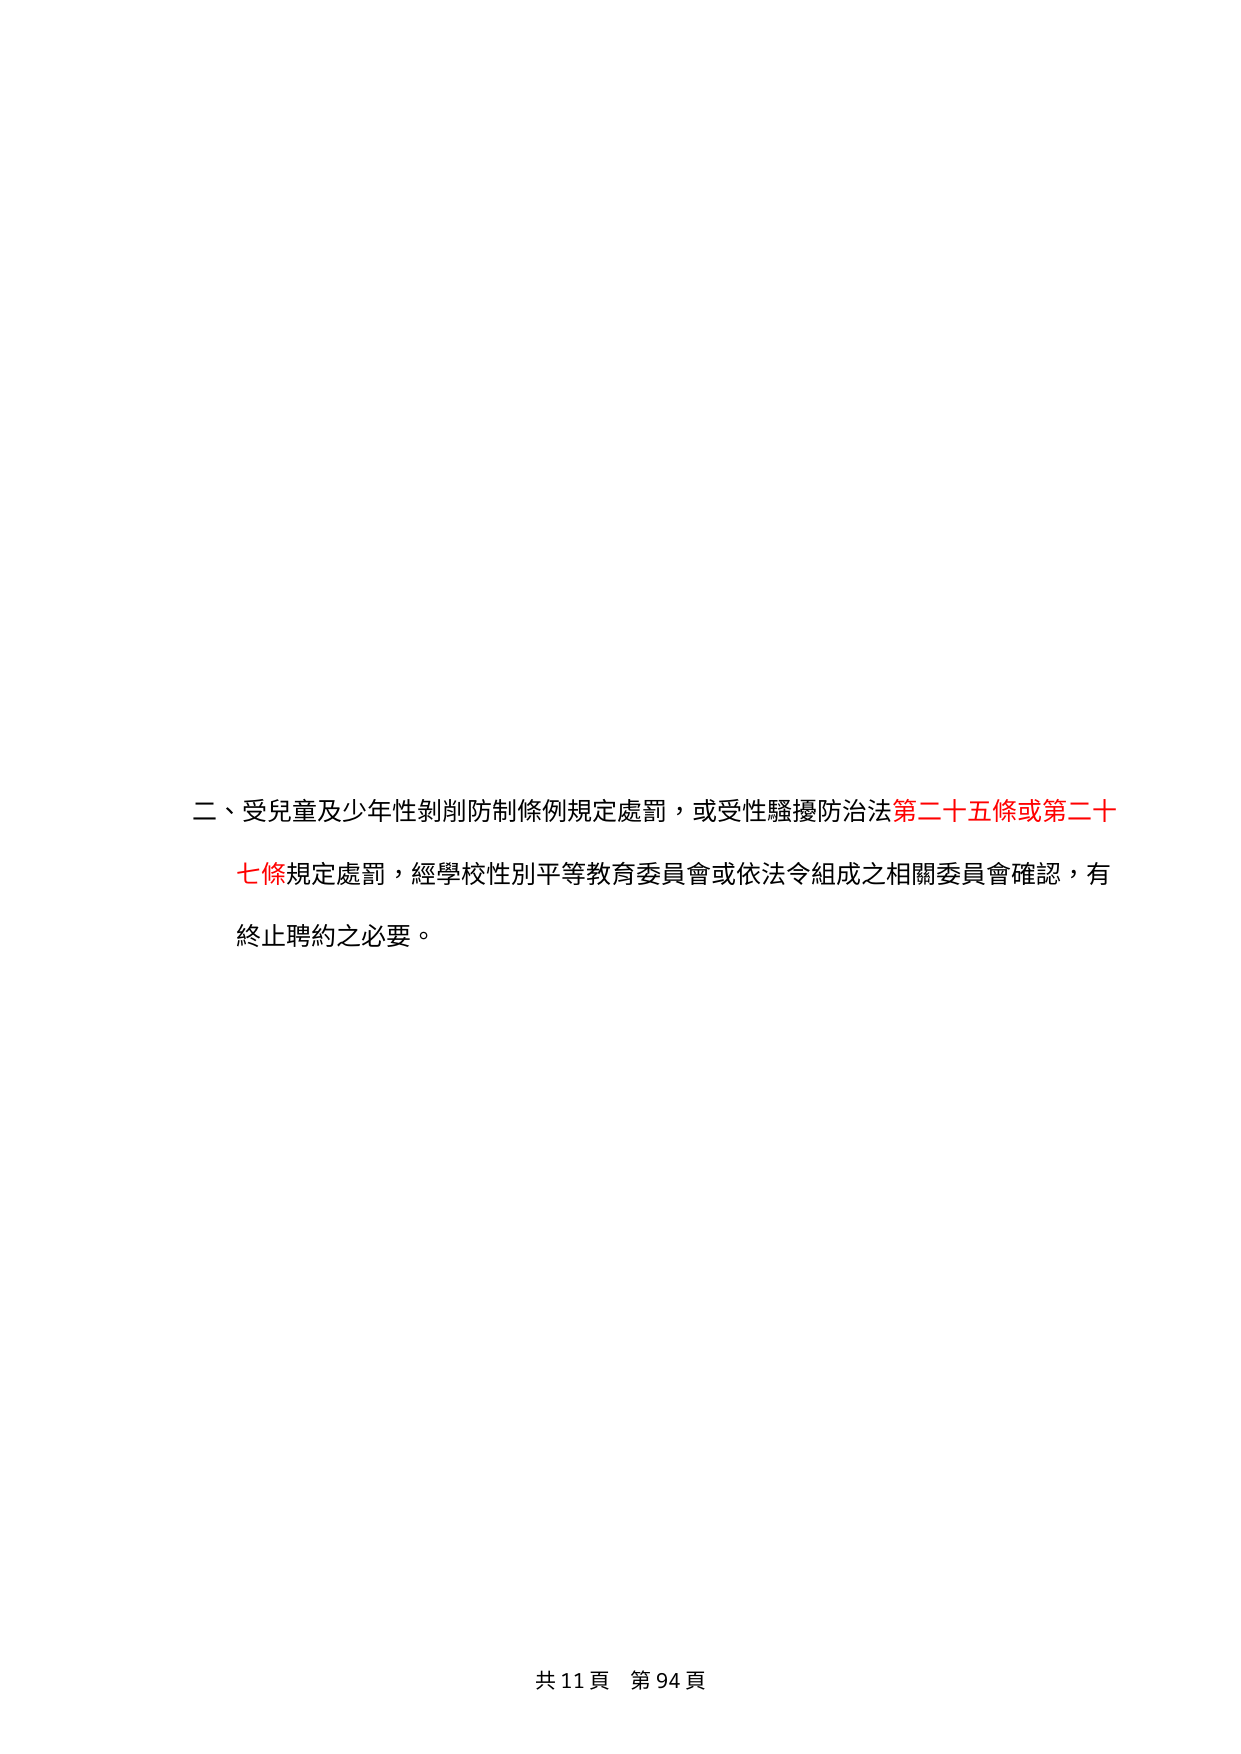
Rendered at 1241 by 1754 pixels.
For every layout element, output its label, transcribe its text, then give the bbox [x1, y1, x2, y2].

text 二、受兒童及少年性剝削防制條例規定處罰，或受性騷擾防治法第二十五條或第二十七條規定處罰，經學校性別平等教育委員會或依法令組成之相關委員會確認，有終止聘約之必要。 [192, 768, 1122, 956]
